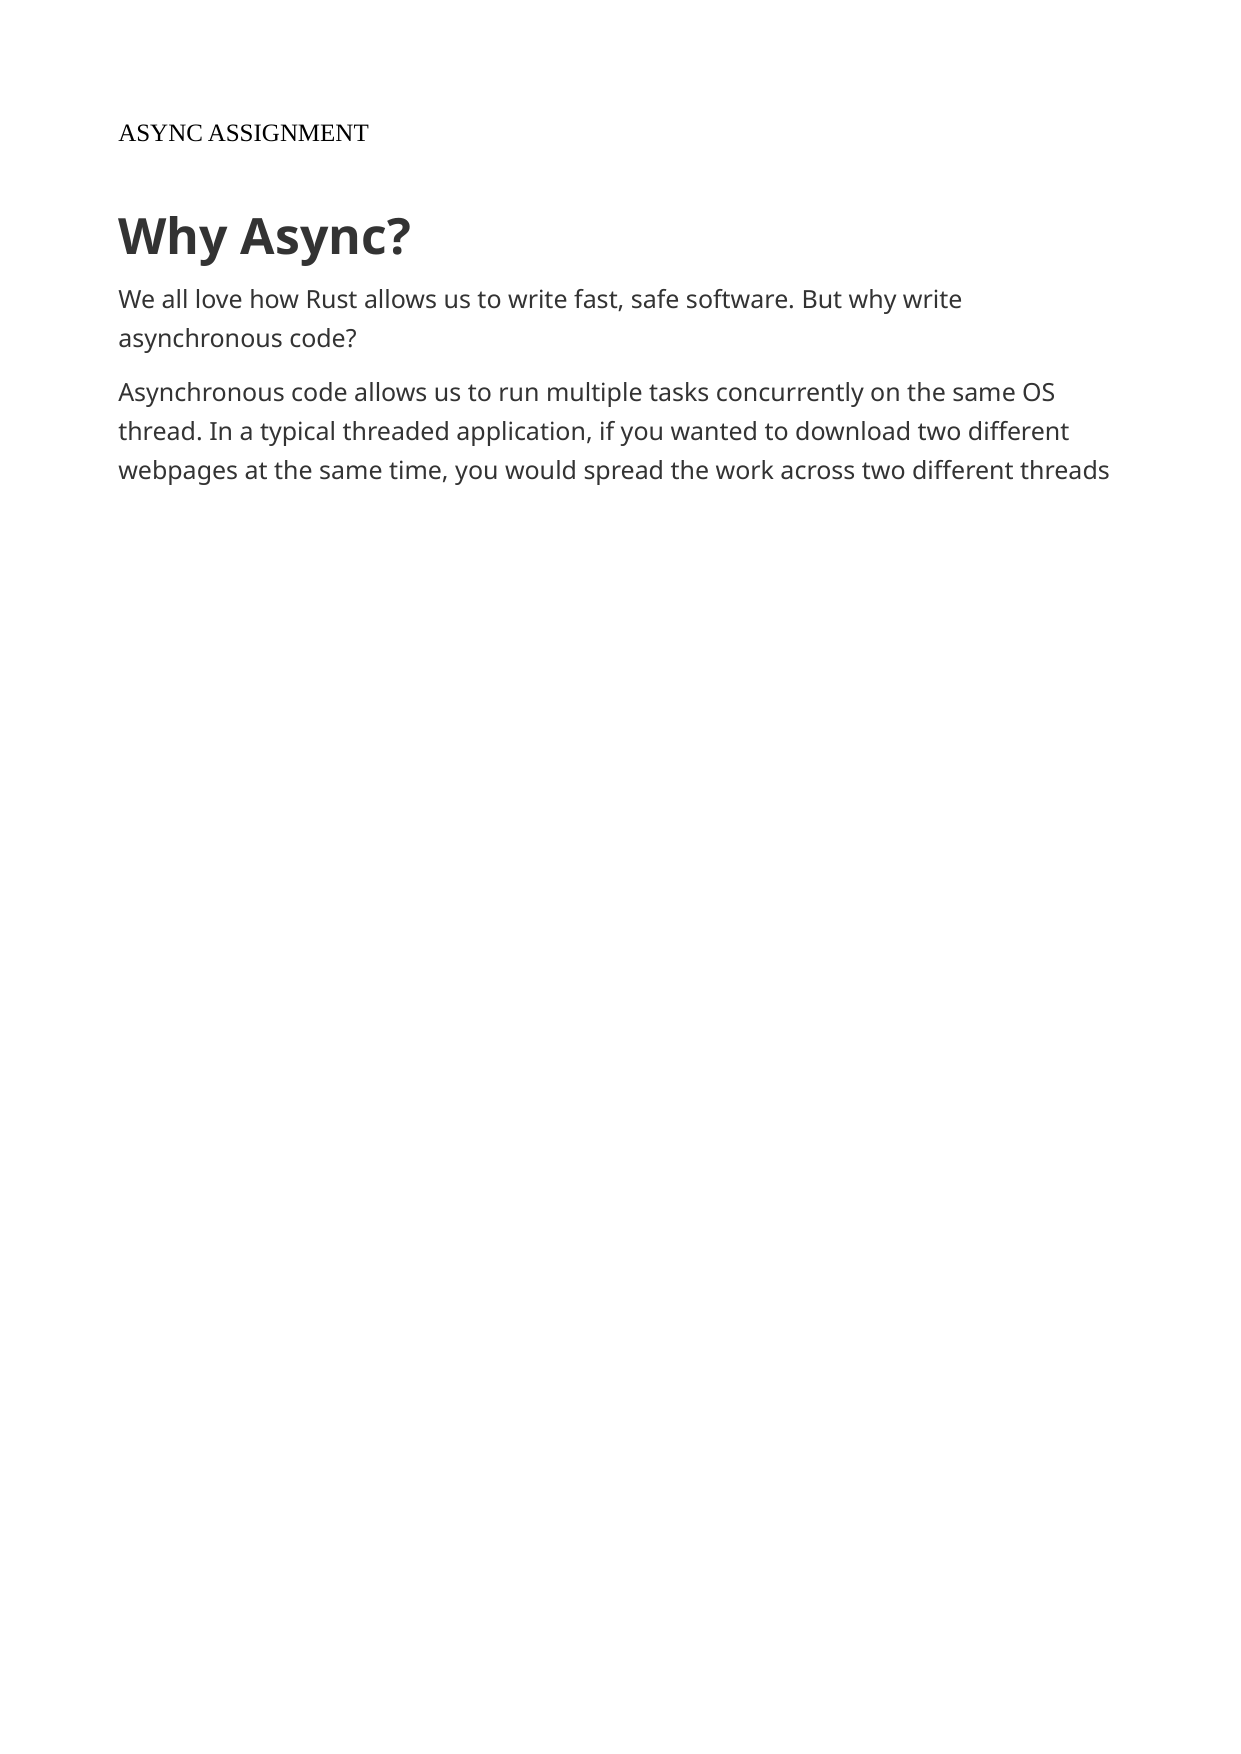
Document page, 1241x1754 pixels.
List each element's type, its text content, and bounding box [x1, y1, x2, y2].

text Asynchronous code allows us to run multiple tasks concurrently on the same OS thread. In a typical threaded application, if you wanted to download two different webpages at the same time, you would spread the work across two different threads [118, 374, 1122, 487]
subtitle Why Async? [118, 201, 1122, 269]
text We all love how Rust allows us to write fast, safe software. But why write asynchronous code? [118, 281, 1122, 354]
text ASYNC ASSIGNMENT [118, 118, 1122, 147]
